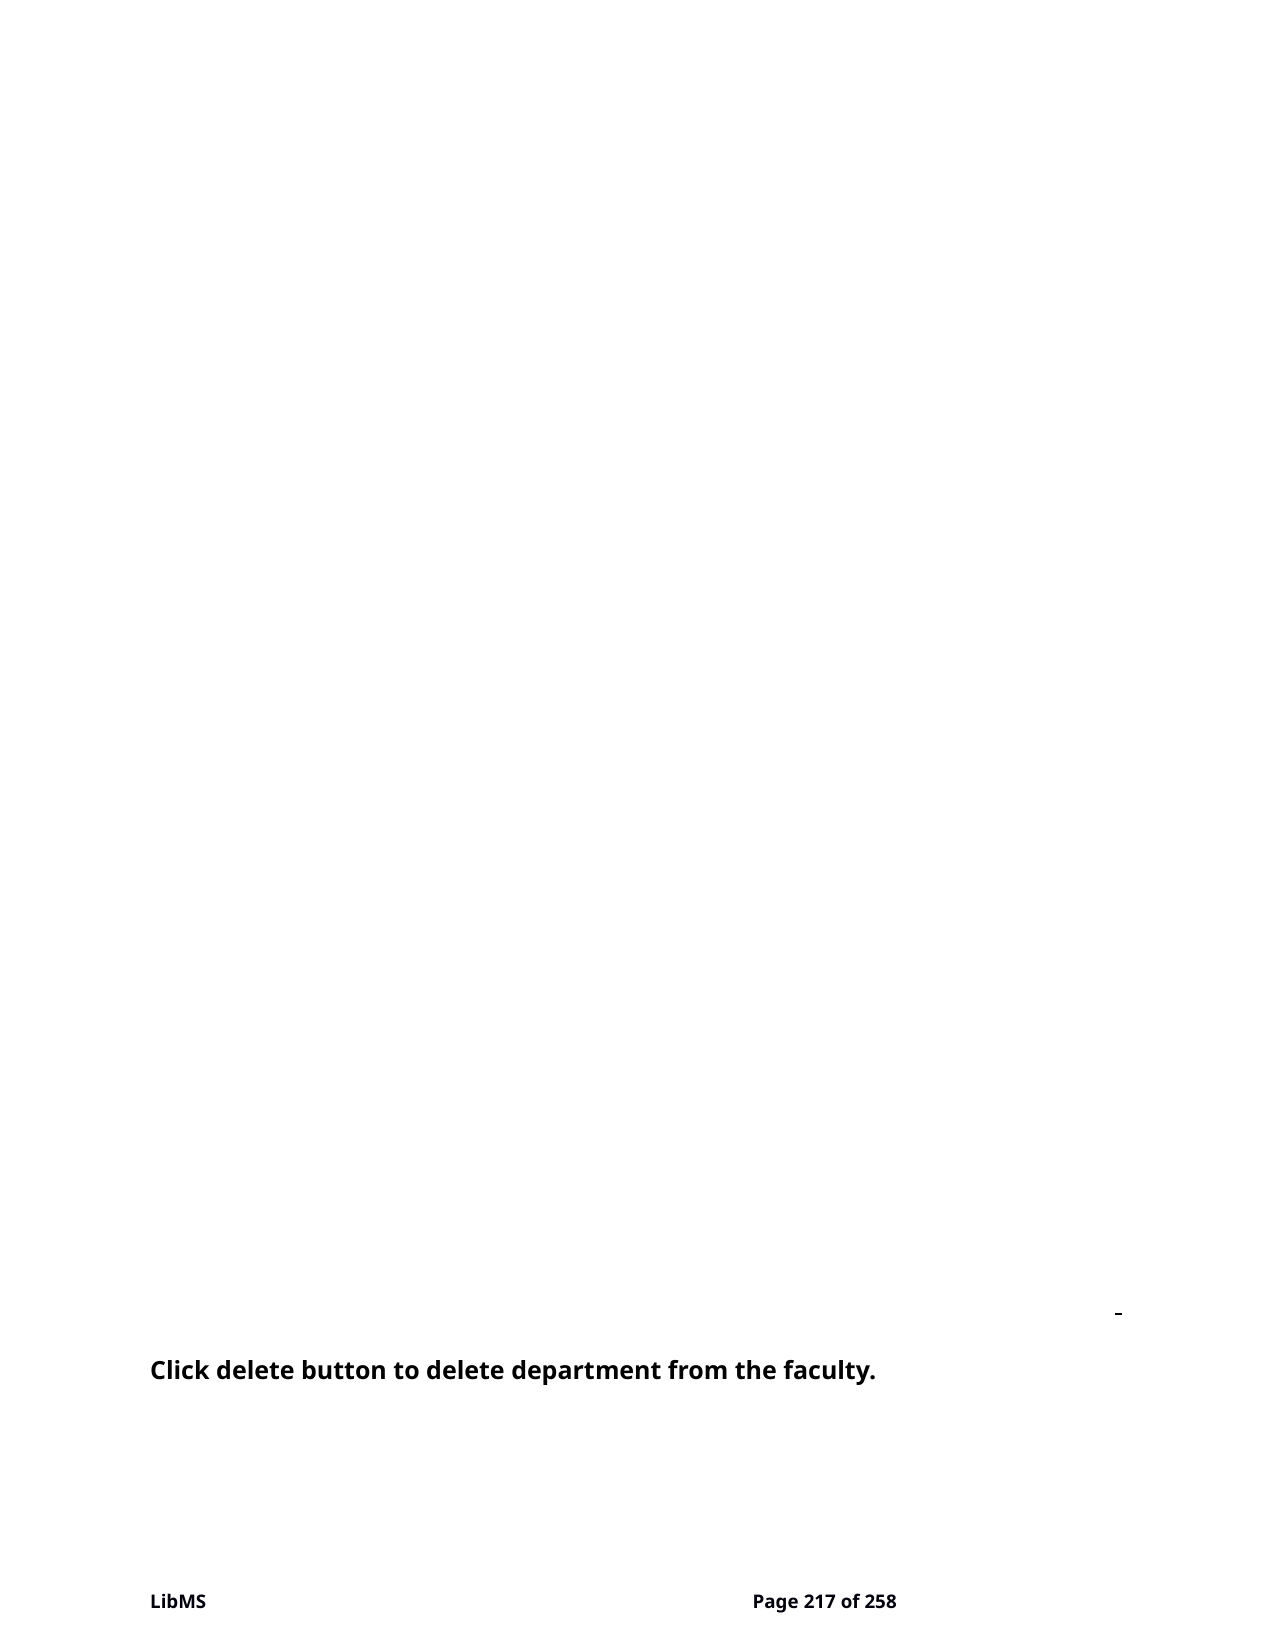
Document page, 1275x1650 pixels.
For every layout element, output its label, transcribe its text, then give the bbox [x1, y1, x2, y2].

text Click delete button to delete department from the faculty. [150, 133, 1125, 1386]
